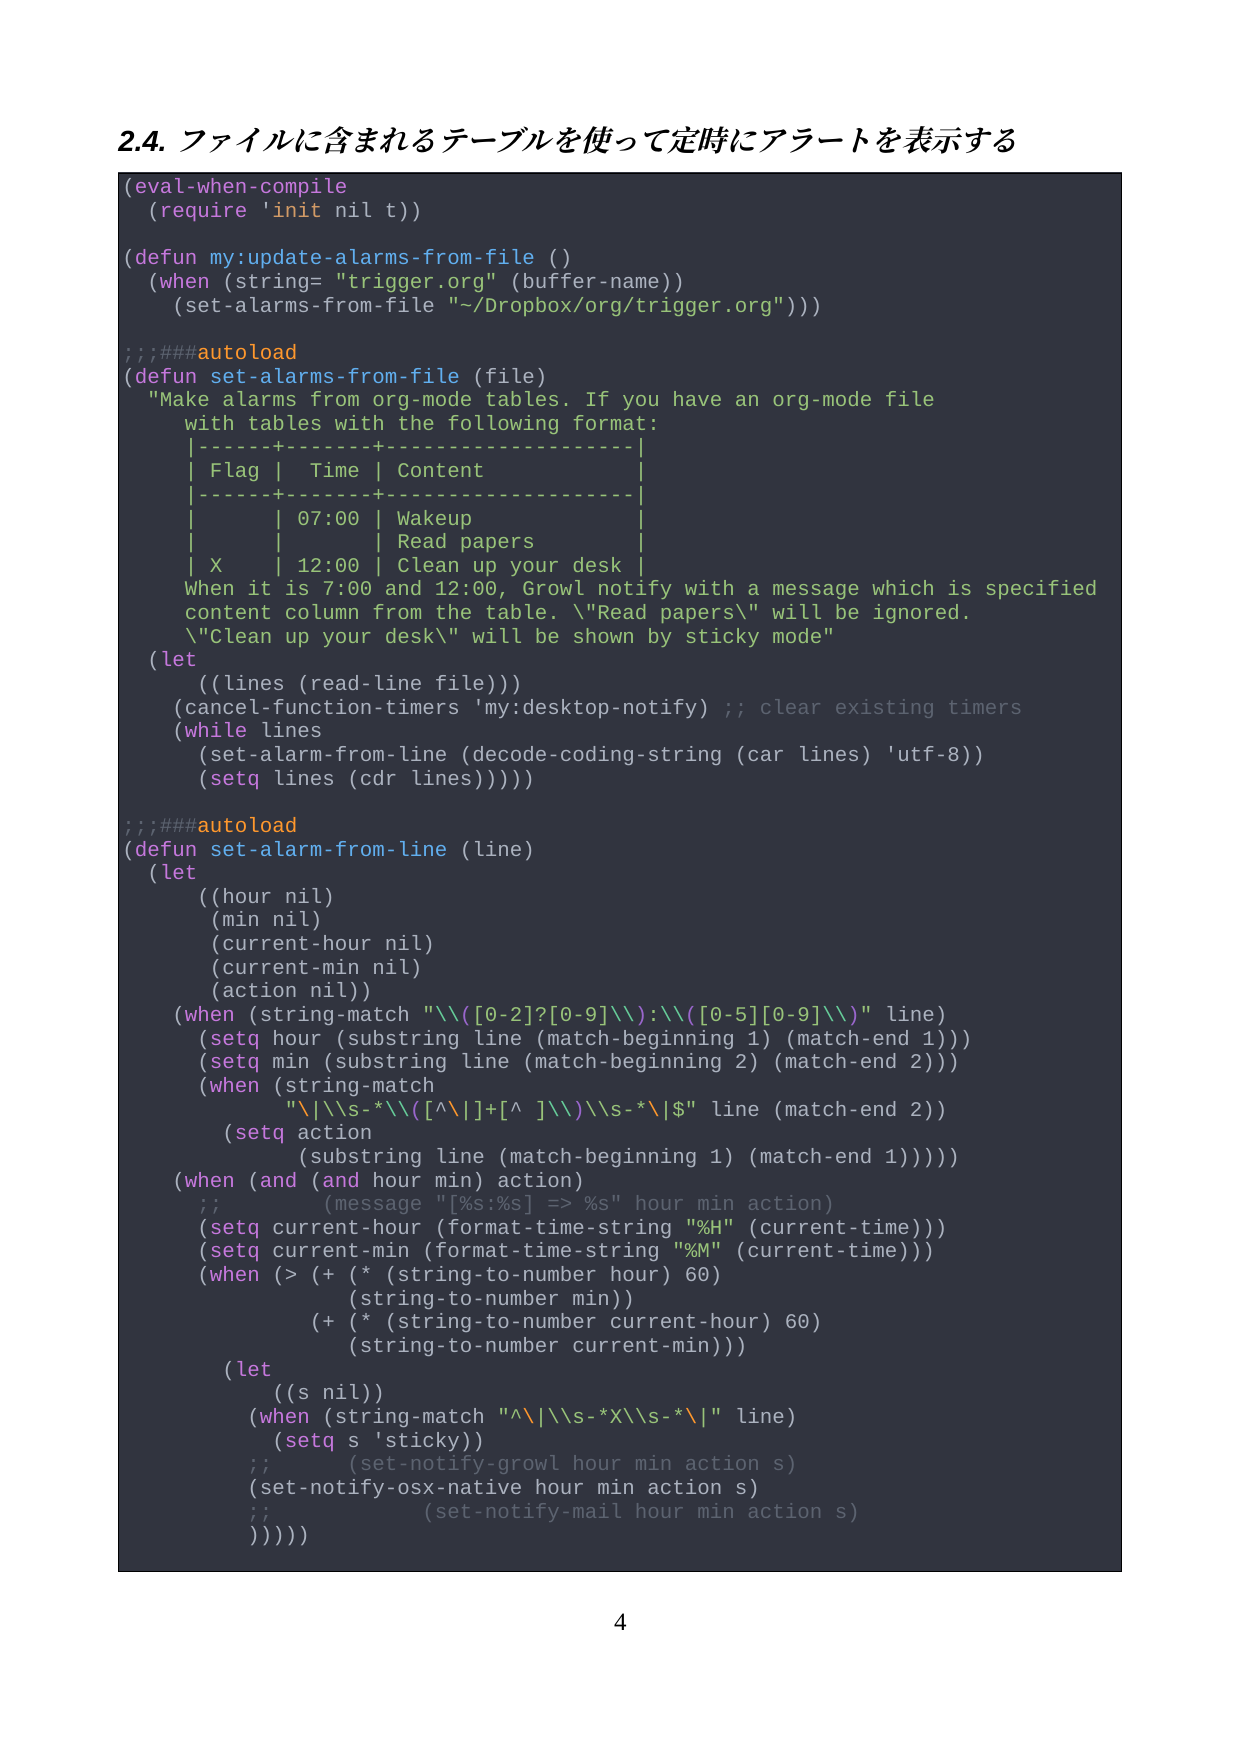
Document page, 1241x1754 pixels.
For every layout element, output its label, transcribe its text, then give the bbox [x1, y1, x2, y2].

text \"Clean up your desk\" will be shown by sticky mode" [119, 622, 1121, 645]
text (substring line (match-beginning 1) (match-end 1))))) [119, 1142, 1121, 1166]
text (eval-when-compile [119, 174, 1121, 196]
text (defun my:update-alarms-from-file () [119, 243, 1121, 267]
text with tables with the following format: [119, 409, 1121, 433]
text (setq s 'sticky)) [119, 1426, 1121, 1449]
text (require 'init nil t)) [119, 196, 1121, 220]
text (when (string= "trigger.org" (buffer-name)) [119, 267, 1121, 291]
text | | | Read papers | [119, 527, 1121, 551]
text |------+-------+--------------------| [119, 480, 1121, 503]
text ;; (set-notify-mail hour min action s) [119, 1497, 1121, 1520]
text ))))) [119, 1520, 1121, 1544]
text | X | 12:00 | Clean up your desk | [119, 551, 1121, 574]
text "Make alarms from org-mode tables. If you have an org-mode file [119, 385, 1121, 409]
text (action nil)) [119, 976, 1121, 1000]
text (setq hour (substring line (match-beginning 1) (match-end 1))) [119, 1024, 1121, 1047]
text (while lines [119, 716, 1121, 740]
text (when (> (+ (* (string-to-number hour) 60) [119, 1260, 1121, 1284]
text (current-hour nil) [119, 929, 1121, 953]
text (when (string-match "\\([0-2]?[0-9]\\):\\([0-5][0-9]\\)" line) [119, 1000, 1121, 1024]
text (min nil) [119, 906, 1121, 929]
text ((lines (read-line file))) [119, 669, 1121, 693]
text (setq current-min (format-time-string "%M" (current-time))) [119, 1237, 1121, 1260]
text (setq current-hour (format-time-string "%H" (current-time))) [119, 1213, 1121, 1237]
text (setq action [119, 1118, 1121, 1142]
text (defun set-alarm-from-line (line) [119, 834, 1121, 858]
text (string-to-number min)) [119, 1284, 1121, 1307]
text (cancel-function-timers 'my:desktop-notify) ;; clear existing timers [119, 693, 1121, 716]
text (set-notify-osx-native hour min action s) [119, 1473, 1121, 1497]
text (let [119, 1355, 1121, 1378]
text ((s nil)) [119, 1378, 1121, 1402]
text (set-alarms-from-file "~/Dropbox/org/trigger.org"))) [119, 291, 1121, 314]
text ;; (message "[%s:%s] => %s" hour min action) [119, 1189, 1121, 1213]
text (string-to-number current-min))) [119, 1331, 1121, 1355]
text When it is 7:00 and 12:00, Growl notify with a message which is specified [119, 574, 1121, 598]
text (current-min nil) [119, 953, 1121, 976]
text (+ (* (string-to-number current-hour) 60) [119, 1307, 1121, 1331]
text (setq min (substring line (match-beginning 2) (match-end 2))) [119, 1047, 1121, 1071]
text (let [119, 858, 1121, 882]
text | Flag | Time | Content | [119, 456, 1121, 480]
text ;;;###autoload [119, 338, 1121, 362]
text |------+-------+--------------------| [119, 433, 1121, 456]
text (when (string-match "^\|\\s-*X\\s-*\|" line) [119, 1402, 1121, 1426]
text ;; (set-notify-growl hour min action s) [119, 1449, 1121, 1473]
text "\|\\s-*\\([^\|]+[^ ]\\)\\s-*\|$" line (match-end 2)) [119, 1095, 1121, 1118]
text (when (and (and hour min) action) [119, 1166, 1121, 1189]
text (let [119, 645, 1121, 669]
text content column from the table. \"Read papers\" will be ignored. [119, 598, 1121, 622]
text | | 07:00 | Wakeup | [119, 503, 1121, 527]
text (defun set-alarms-from-file (file) [119, 362, 1121, 385]
text (when (string-match [119, 1071, 1121, 1095]
text (set-alarm-from-line (decode-coding-string (car lines) 'utf-8)) [119, 740, 1121, 764]
text ((hour nil) [119, 882, 1121, 906]
text (setq lines (cdr lines))))) [119, 764, 1121, 787]
subtitle ファイルに含まれるテーブルを使って定時にアラートを表示する [118, 118, 1122, 160]
text ;;;###autoload [119, 811, 1121, 834]
